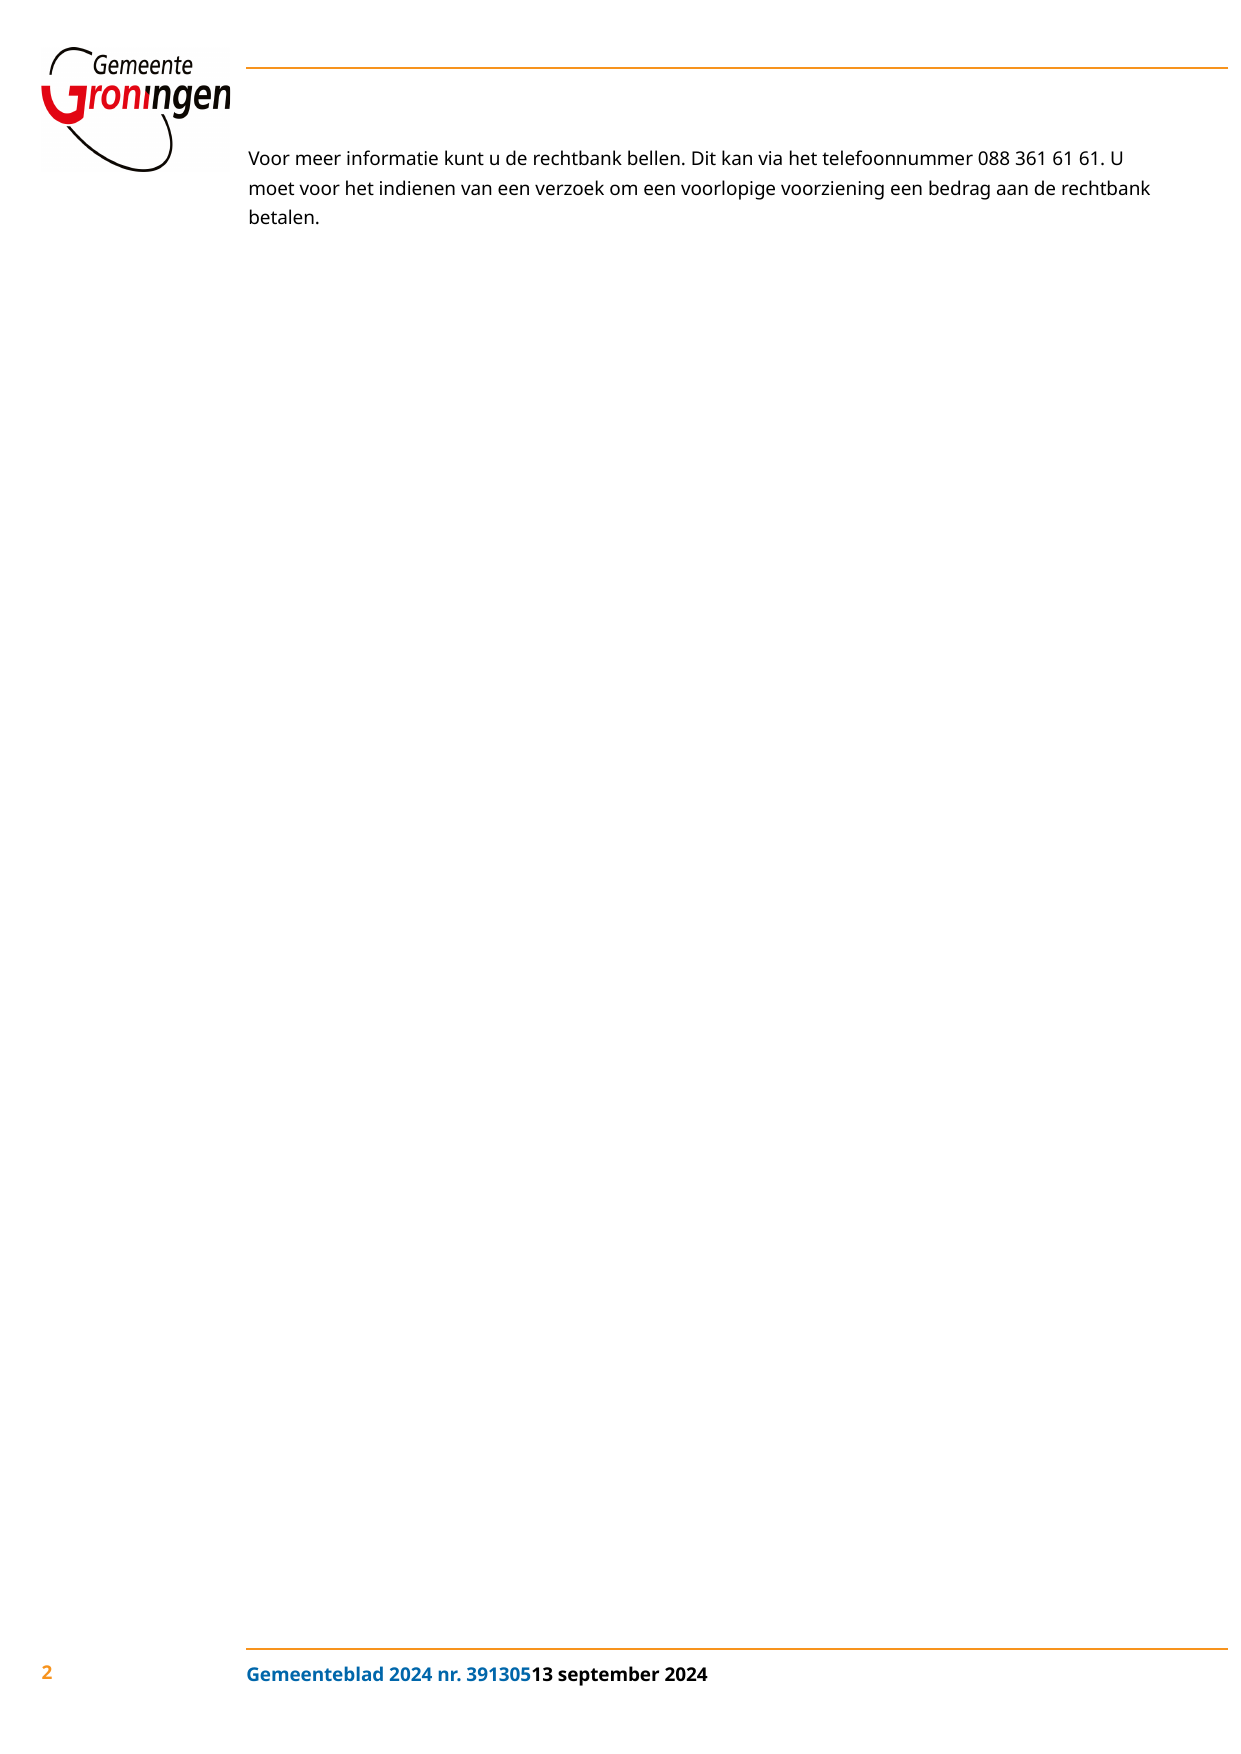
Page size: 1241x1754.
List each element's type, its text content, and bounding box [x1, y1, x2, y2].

text Voor meer informatie kunt u de rechtbank bellen. Dit kan via het telefoonnummer 088 361 61 61. U moet voor het indienen van een verzoek om een voorlopige voorziening een bedrag aan de rechtbank betalen. [248, 145, 1152, 230]
picture [41, 47, 231, 172]
